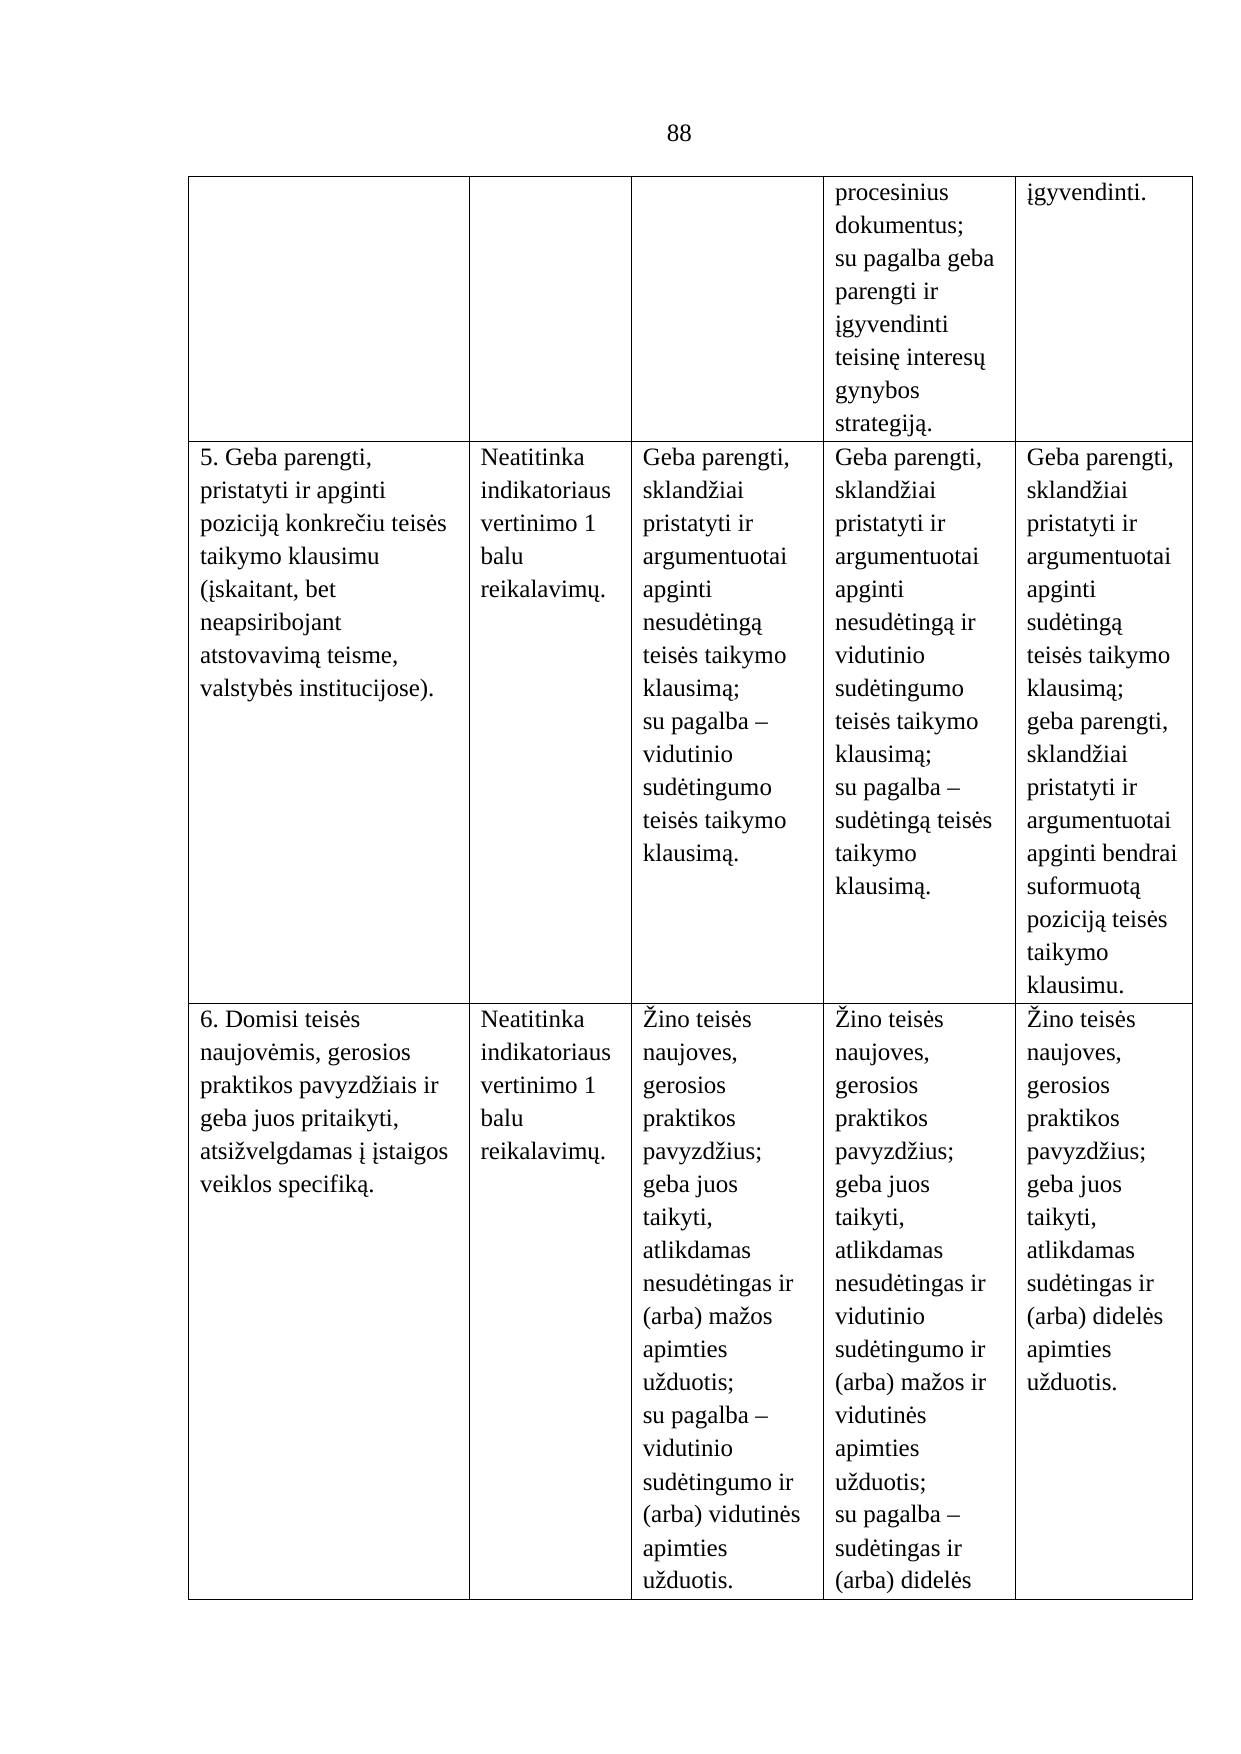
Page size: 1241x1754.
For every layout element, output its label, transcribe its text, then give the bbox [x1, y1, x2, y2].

table_cell Geba parengti, sklandžiai pristatyti ir argumentuotai apginti nesudėtingą teisės taikymo klausimą; su pagalba – vidutinio sudėtingumo teisės taikymo klausimą. [632, 442, 823, 1003]
table_cell įgyvendinti. [1016, 177, 1192, 441]
table_cell 5. Geba parengti, pristatyti ir apginti poziciją konkrečiu teisės taikymo klausimu (įskaitant, bet neapsiribojant atstovavimą teisme, valstybės institucijose). [189, 442, 469, 1003]
table_cell Žino teisės naujoves, gerosios praktikos pavyzdžius; geba juos taikyti, atlikdamas nesudėtingas ir vidutinio sudėtingumo ir (arba) mažos ir vidutinės apimties užduotis; su pagalba – sudėtingas ir (arba) didelės [824, 1004, 1015, 1599]
table_cell [470, 177, 631, 441]
table_cell [632, 177, 823, 441]
table_cell Geba parengti, sklandžiai pristatyti ir argumentuotai apginti nesudėtingą ir vidutinio sudėtingumo teisės taikymo klausimą; su pagalba –sudėtingą teisės taikymo klausimą. [824, 442, 1015, 1003]
table_cell Žino teisės naujoves, gerosios praktikos pavyzdžius; geba juos taikyti, atlikdamas nesudėtingas ir (arba) mažos apimties užduotis; su pagalba – vidutinio sudėtingumo ir (arba) vidutinės apimties užduotis. [632, 1004, 823, 1599]
table_cell Neatitinka indikatoriaus vertinimo 1 balu reikalavimų. [470, 442, 631, 1003]
table_cell Žino teisės naujoves, gerosios praktikos pavyzdžius; geba juos taikyti, atlikdamas sudėtingas ir (arba) didelės apimties užduotis. [1016, 1004, 1192, 1599]
table_cell [189, 177, 469, 441]
table_cell Geba parengti, sklandžiai pristatyti ir argumentuotai apginti sudėtingą teisės taikymo klausimą; geba parengti, sklandžiai pristatyti ir argumentuotai apginti bendrai suformuotą poziciją teisės taikymo klausimu. [1016, 442, 1192, 1003]
table_cell Neatitinka indikatoriaus vertinimo 1 balu reikalavimų. [470, 1004, 631, 1599]
table_cell procesinius dokumentus; su pagalba geba parengti ir įgyvendinti teisinę interesų gynybos strategiją. [824, 177, 1015, 441]
table_cell 6. Domisi teisės naujovėmis, gerosios praktikos pavyzdžiais ir geba juos pritaikyti, atsižvelgdamas į įstaigos veiklos specifiką. [189, 1004, 469, 1599]
